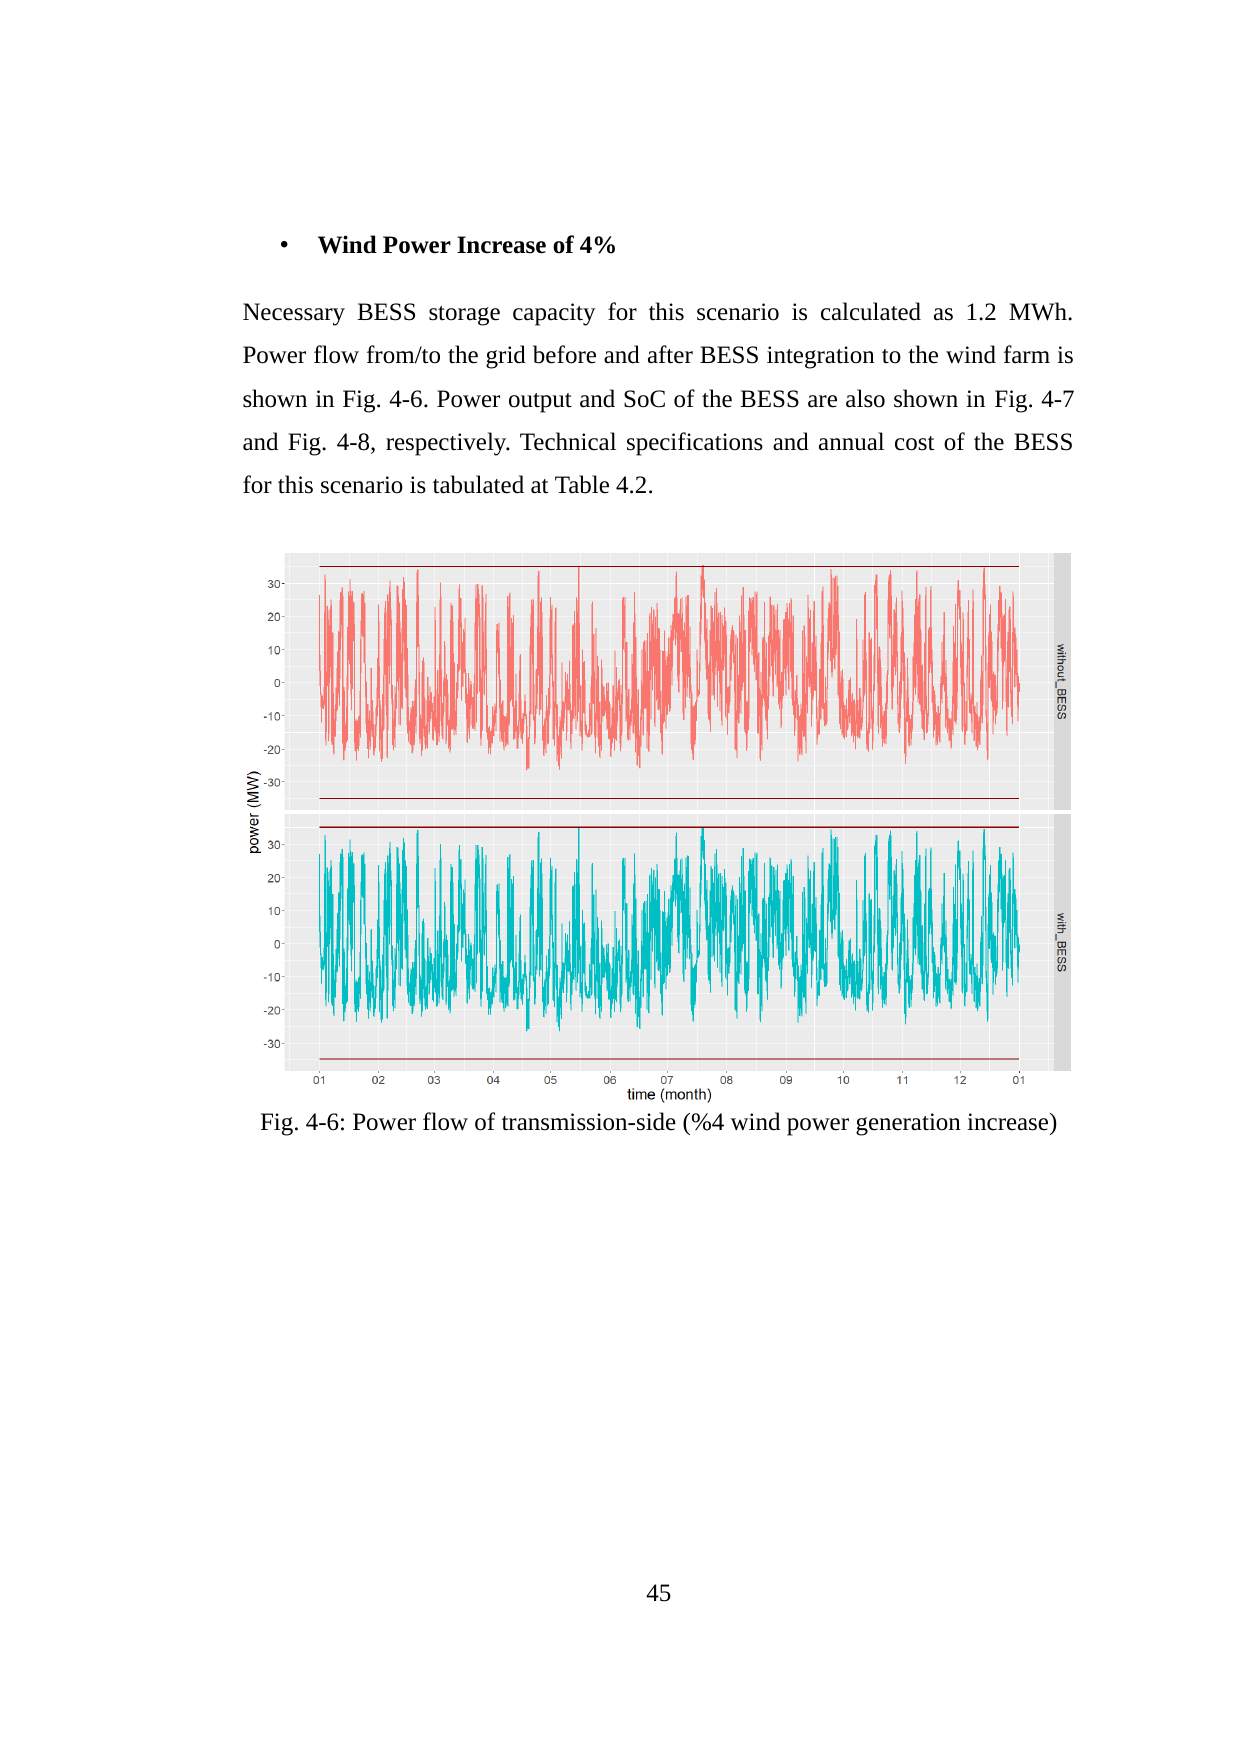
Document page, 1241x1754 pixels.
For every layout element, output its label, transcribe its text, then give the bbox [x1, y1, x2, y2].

picture [242, 549, 1075, 1105]
text Fig. 4-6: Power flow of transmission-side (%4 wind power generation increase) [242, 1105, 1075, 1135]
text Necessary BESS storage capacity for this scenario is calculated as 1.2 MWh. Power flow from/to the grid before and after BESS integration to the wind farm is shown in Fig. 4-6. Power output and SoC of the BESS are also shown in Fig. 4-7 and Fig. 4-8, respectively. Technical specifications and annual cost of the BESS for this scenario is tabulated at Table 4.2. [242, 297, 1075, 499]
list Wind Power Increase of 4% [280, 231, 1075, 259]
